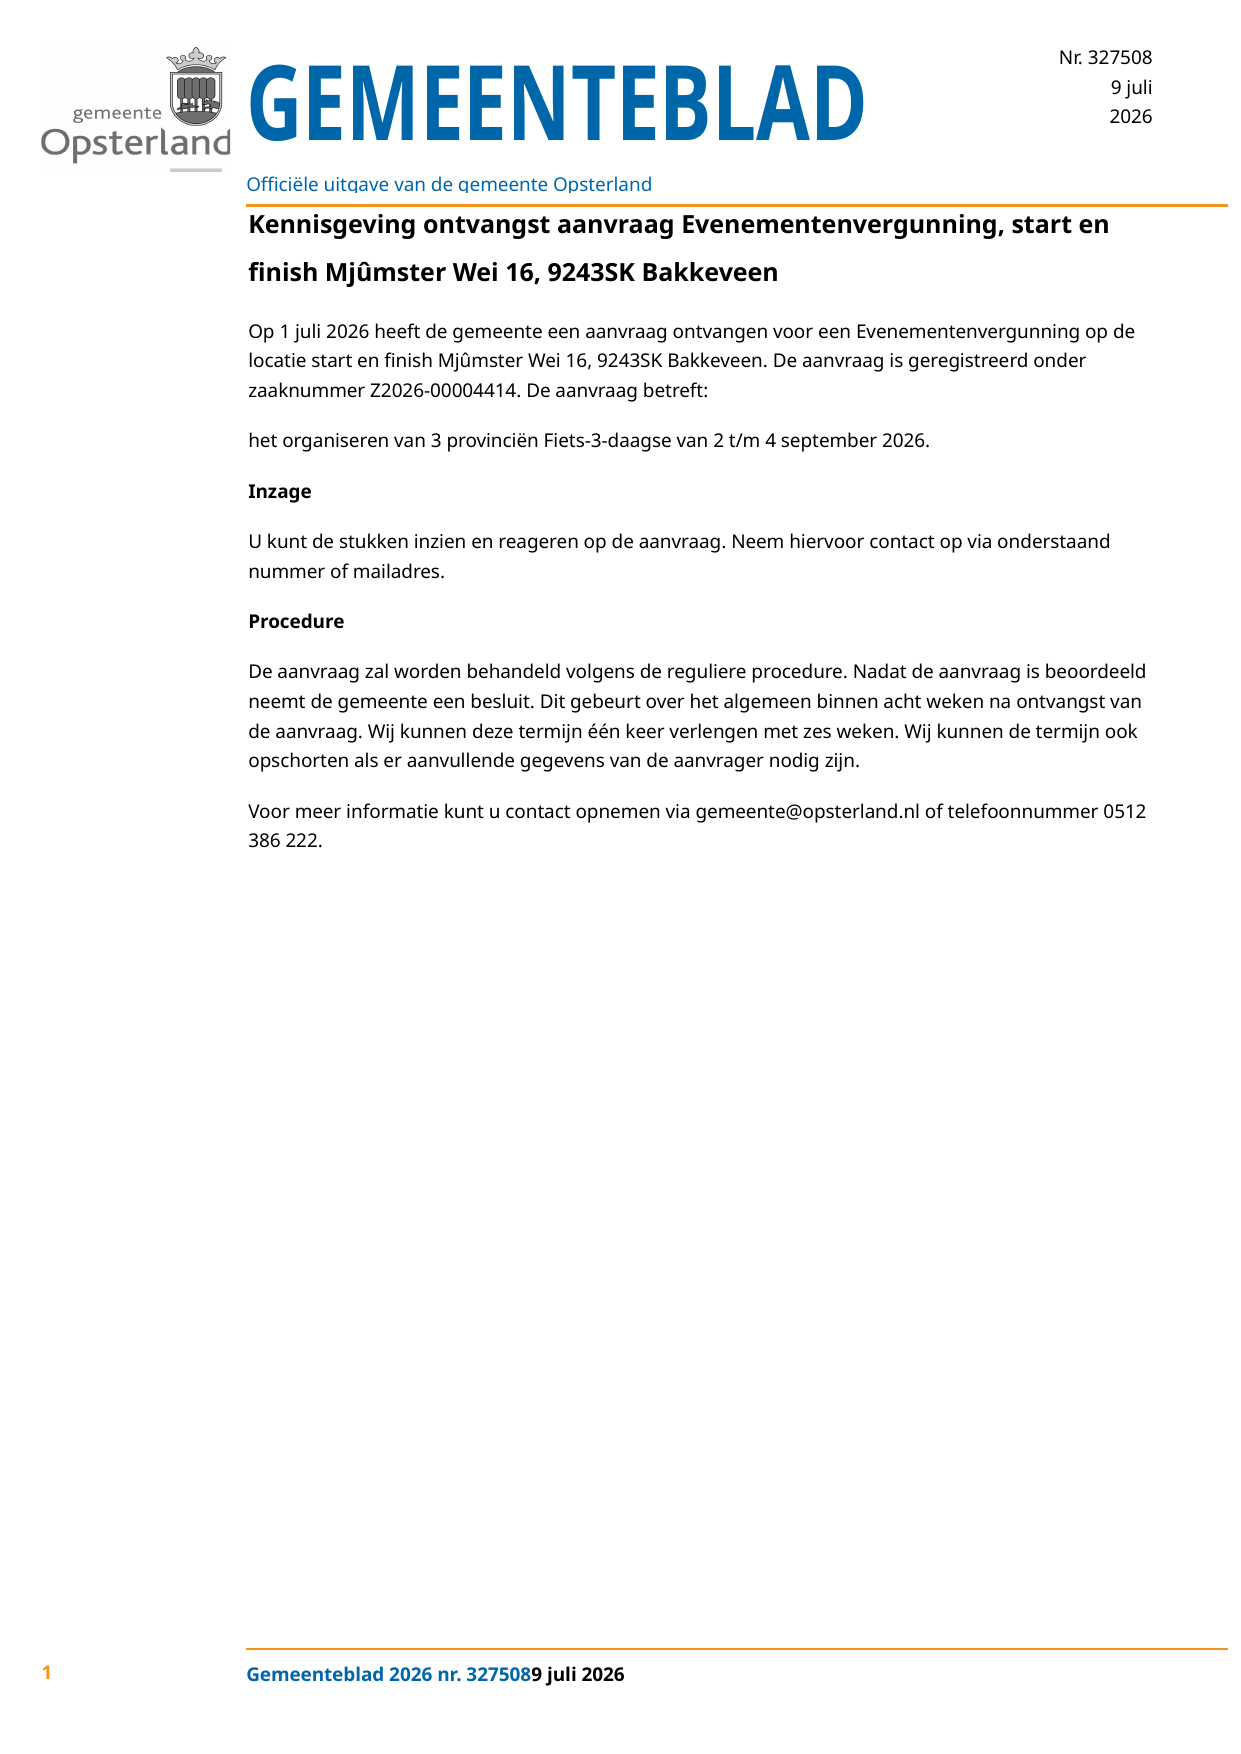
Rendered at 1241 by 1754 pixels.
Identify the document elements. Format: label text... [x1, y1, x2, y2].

text Inzage [248, 478, 1152, 504]
text Op 1 juli 2026 heeft de gemeente een aanvraag ontvangen voor een Evenementenvergunning op de locatie start en finish Mjûmster Wei 16, 9243SK Bakkeveen. De aanvraag is geregistreerd onder zaaknummer Z2026-00004414. De aanvraag betreft: [248, 318, 1152, 403]
text het organiseren van 3 provinciën Fiets-3-daagse van 2 t/m 4 september 2026. [248, 427, 1152, 453]
text Procedure [248, 608, 1152, 634]
picture [41, 47, 231, 172]
text U kunt de stukken inzien en reageren op de aanvraag. Neem hiervoor contact op via onderstaand nummer of mailadres. [248, 528, 1152, 584]
text Kennisgeving ontvangst aanvraag Evenementenvergunning, start en finish Mjûmster Wei 16, 9243SK Bakkeveen [248, 207, 1152, 288]
text Voor meer informatie kunt u contact opnemen via gemeente@opsterland.nl of telefoonnummer 0512 386 222. [248, 798, 1152, 853]
text De aanvraag zal worden behandeld volgens de reguliere procedure. Nadat de aanvraag is beoordeeld neemt de gemeente een besluit. Dit gebeurt over het algemeen binnen acht weken na ontvangst van de aanvraag. Wij kunnen deze termijn één keer verlengen met zes weken. Wij kunnen de termijn ook opschorten als er aanvullende gegevens van de aanvrager nodig zijn. [248, 659, 1152, 773]
